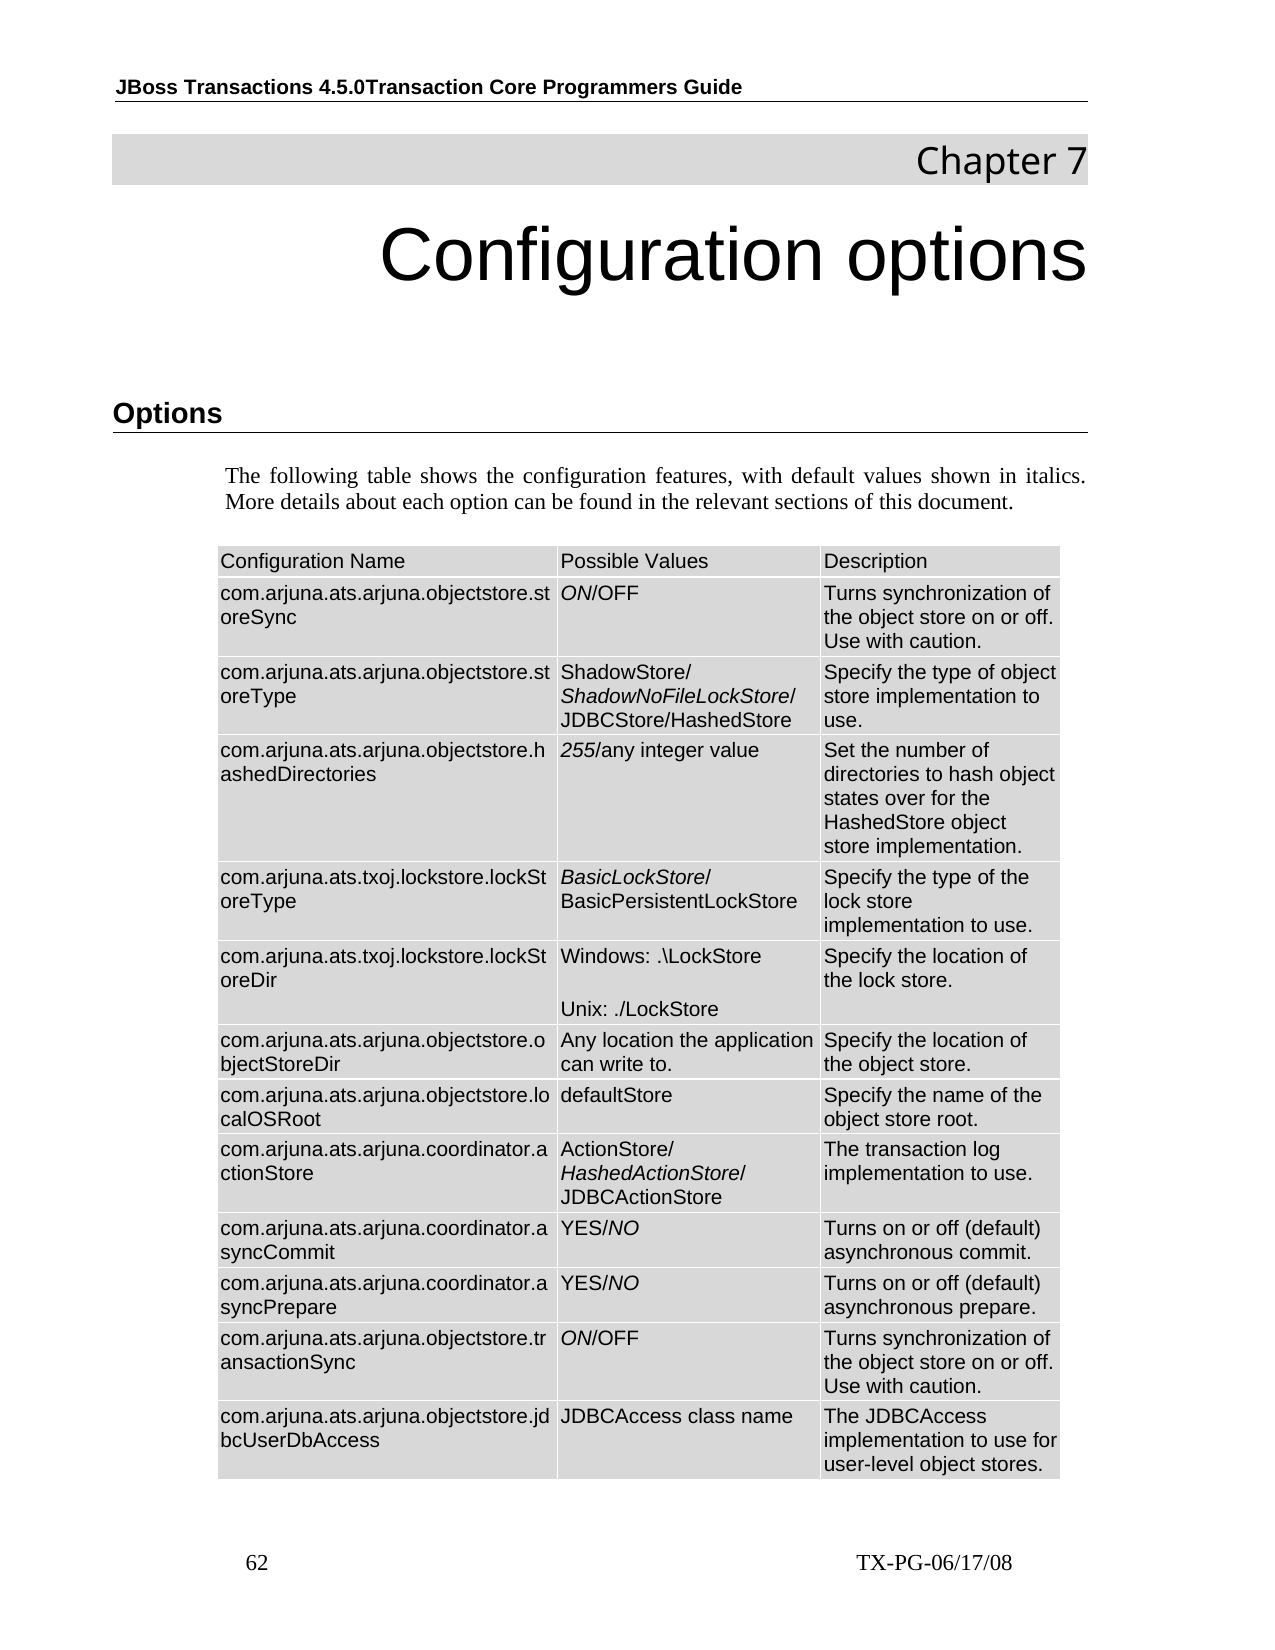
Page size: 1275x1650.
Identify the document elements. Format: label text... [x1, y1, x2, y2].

table_cell com.arjuna.ats.arjuna.coordinator.actionStore [218, 1134, 557, 1212]
table_cell com.arjuna.ats.arjuna.objectstore.objectStoreDir [218, 1025, 557, 1078]
table_cell com.arjuna.ats.arjuna.objectstore.localOSRoot [218, 1080, 557, 1133]
table_header Possible Values [558, 546, 820, 576]
table_cell Set the number of directories to hash object states over for the HashedStore object store implementation. [821, 735, 1060, 861]
table_header Configuration Name [218, 546, 557, 576]
table_cell com.arjuna.ats.txoj.lockstore.lockStoreDir [218, 941, 557, 1024]
table_cell Windows: .\LockStore Unix: ./LockStore [558, 941, 820, 1024]
table_cell The transaction log implementation to use. [821, 1134, 1060, 1212]
table_cell ShadowStore/ShadowNoFileLockStore/JDBCStore/HashedStore [558, 657, 820, 734]
table_cell The JDBCAccess implementation to use for user-level object stores. [821, 1401, 1060, 1479]
table_cell com.arjuna.ats.arjuna.coordinator.asyncPrepare [218, 1268, 557, 1322]
table_header Description [821, 546, 1060, 576]
table_cell YES/NO [558, 1268, 820, 1322]
table_cell Specify the location of the lock store. [821, 941, 1060, 1024]
table_cell BasicLockStore/BasicPersistentLockStore [558, 862, 820, 940]
title Configuration options [228, 210, 1088, 296]
table_cell Specify the type of object store implementation to use. [821, 657, 1060, 734]
table_cell Turns on or off (default) asynchronous prepare. [821, 1268, 1060, 1322]
table_cell Turns on or off (default) asynchronous commit. [821, 1213, 1060, 1267]
table_cell JDBCAccess class name [558, 1401, 820, 1479]
table_cell Specify the location of the object store. [821, 1025, 1060, 1078]
table_cell com.arjuna.ats.arjuna.coordinator.asyncCommit [218, 1213, 557, 1267]
table_cell Turns synchronization of the object store on or off. Use with caution. [821, 1323, 1060, 1400]
subtitle Options [112, 396, 1088, 433]
table_cell com.arjuna.ats.arjuna.objectstore.transactionSync [218, 1323, 557, 1400]
table_cell defaultStore [558, 1080, 820, 1133]
table_cell com.arjuna.ats.txoj.lockstore.lockStoreType [218, 862, 557, 940]
table_cell com.arjuna.ats.arjuna.objectstore.hashedDirectories [218, 735, 557, 861]
table_cell ActionStore/HashedActionStore/JDBCActionStore [558, 1134, 820, 1212]
table_cell com.arjuna.ats.arjuna.objectstore.storeType [218, 657, 557, 734]
text The following table shows the configuration features, with default values shown in italics. More details about each option can be found in the relevant sections of this document. [225, 462, 1088, 515]
table_cell Any location the application can write to. [558, 1025, 820, 1078]
table_cell ON/OFF [558, 578, 820, 656]
table_cell Specify the type of the lock store implementation to use. [821, 862, 1060, 940]
table_cell 255/any integer value [558, 735, 820, 861]
table_cell com.arjuna.ats.arjuna.objectstore.jdbcUserDbAccess [218, 1401, 557, 1479]
table_cell Turns synchronization of the object store on or off. Use with caution. [821, 578, 1060, 656]
table_cell YES/NO [558, 1213, 820, 1267]
table_cell ON/OFF [558, 1323, 820, 1400]
table_cell com.arjuna.ats.arjuna.objectstore.storeSync [218, 578, 557, 656]
table_cell Specify the name of the object store root. [821, 1080, 1060, 1133]
